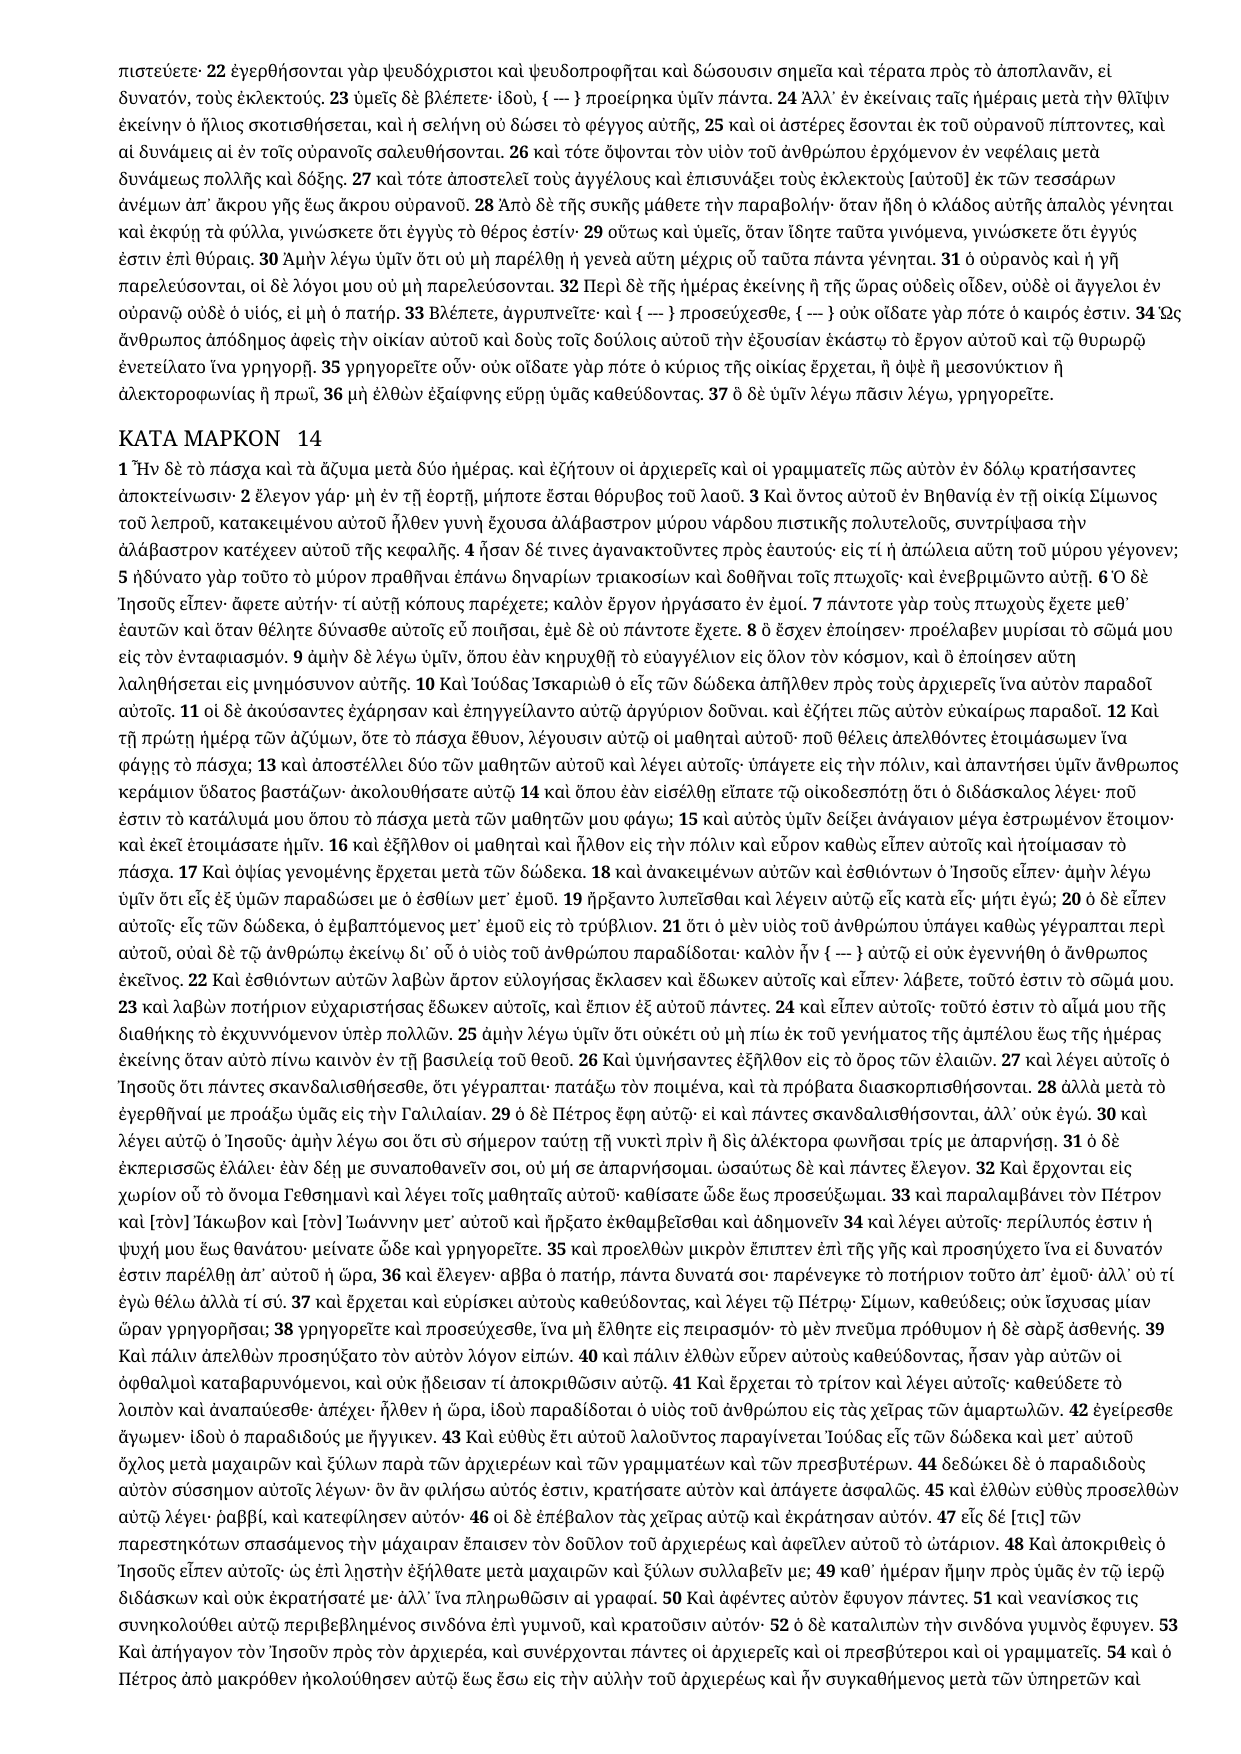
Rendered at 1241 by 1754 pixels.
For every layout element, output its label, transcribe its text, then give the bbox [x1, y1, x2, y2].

text πιστεύετε· 22 ἐγερθήσονται γὰρ ψευδόχριστοι καὶ ψευδοπροφῆται καὶ δώσουσιν σημεῖα καὶ τέρατα πρὸς τὸ ἀποπλανᾶν, εἰ δυνατόν, τοὺς ἐκλεκτούς. 23 ὑμεῖς δὲ βλέπετε· ἰδοὺ, { --- } προείρηκα ὑμῖν πάντα. 24 Ἀλλ᾽ ἐν ἐκείναις ταῖς ἡμέραις μετὰ τὴν θλῖψιν ἐκείνην ὁ ἥλιος σκοτισθήσεται, καὶ ἡ σελήνη οὐ δώσει τὸ φέγγος αὐτῆς, 25 καὶ οἱ ἀστέρες ἔσονται ἐκ τοῦ οὐρανοῦ πίπτοντες, καὶ αἱ δυνάμεις αἱ ἐν τοῖς οὐρανοῖς σαλευθήσονται. 26 καὶ τότε ὄψονται τὸν υἱὸν τοῦ ἀνθρώπου ἐρχόμενον ἐν νεφέλαις μετὰ δυνάμεως πολλῆς καὶ δόξης. 27 καὶ τότε ἀποστελεῖ τοὺς ἀγγέλους καὶ ἐπισυνάξει τοὺς ἐκλεκτοὺς [αὐτοῦ] ἐκ τῶν τεσσάρων ἀνέμων ἀπ᾽ ἄκρου γῆς ἕως ἄκρου οὐρανοῦ. 28 Ἀπὸ δὲ τῆς συκῆς μάθετε τὴν παραβολήν· ὅταν ἤδη ὁ κλάδος αὐτῆς ἁπαλὸς γένηται καὶ ἐκφύῃ τὰ φύλλα, γινώσκετε ὅτι ἐγγὺς τὸ θέρος ἐστίν· 29 οὕτως καὶ ὑμεῖς, ὅταν ἴδητε ταῦτα γινόμενα, γινώσκετε ὅτι ἐγγύς ἐστιν ἐπὶ θύραις. 30 Ἀμὴν λέγω ὑμῖν ὅτι οὐ μὴ παρέλθῃ ἡ γενεὰ αὕτη μέχρις οὗ ταῦτα πάντα γένηται. 31 ὁ οὐρανὸς καὶ ἡ γῆ παρελεύσονται, οἱ δὲ λόγοι μου οὐ μὴ παρελεύσονται. 32 Περὶ δὲ τῆς ἡμέρας ἐκείνης ἢ τῆς ὥρας οὐδεὶς οἶδεν, οὐδὲ οἱ ἄγγελοι ἐν οὐρανῷ οὐδὲ ὁ υἱός, εἰ μὴ ὁ πατήρ. 33 Βλέπετε, ἀγρυπνεῖτε· καὶ { --- } προσεύχεσθε, { --- } οὐκ οἴδατε γὰρ πότε ὁ καιρός ἐστιν. 34 Ὡς ἄνθρωπος ἀπόδημος ἀφεὶς τὴν οἰκίαν αὐτοῦ καὶ δοὺς τοῖς δούλοις αὐτοῦ τὴν ἐξουσίαν ἑκάστῳ τὸ ἔργον αὐτοῦ καὶ τῷ θυρωρῷ ἐνετείλατο ἵνα γρηγορῇ. 35 γρηγορεῖτε οὖν· οὐκ οἴδατε γὰρ πότε ὁ κύριος τῆς οἰκίας ἔρχεται, ἢ ὀψὲ ἢ μεσονύκτιον ἢ ἀλεκτοροφωνίας ἢ πρωΐ, 36 μὴ ἐλθὼν ἐξαίφνης εὕρῃ ὑμᾶς καθεύδοντας. 37 ὃ δὲ ὑμῖν λέγω πᾶσιν λέγω, γρηγορεῖτε. [118, 59, 1181, 405]
text 1 Ἦν δὲ τὸ πάσχα καὶ τὰ ἄζυμα μετὰ δύο ἡμέρας. καὶ ἐζήτουν οἱ ἀρχιερεῖς καὶ οἱ γραμματεῖς πῶς αὐτὸν ἐν δόλῳ κρατήσαντες ἀποκτείνωσιν· 2 ἔλεγον γάρ· μὴ ἐν τῇ ἑορτῇ, μήποτε ἔσται θόρυβος τοῦ λαοῦ. 3 Καὶ ὄντος αὐτοῦ ἐν Βηθανίᾳ ἐν τῇ οἰκίᾳ Σίμωνος τοῦ λεπροῦ, κατακειμένου αὐτοῦ ἦλθεν γυνὴ ἔχουσα ἀλάβαστρον μύρου νάρδου πιστικῆς πολυτελοῦς, συντρίψασα τὴν ἀλάβαστρον κατέχεεν αὐτοῦ τῆς κεφαλῆς. 4 ἦσαν δέ τινες ἀγανακτοῦντες πρὸς ἑαυτούς· εἰς τί ἡ ἀπώλεια αὕτη τοῦ μύρου γέγονεν; 5 ἠδύνατο γὰρ τοῦτο τὸ μύρον πραθῆναι ἐπάνω δηναρίων τριακοσίων καὶ δοθῆναι τοῖς πτωχοῖς· καὶ ἐνεβριμῶντο αὐτῇ. 6 Ὁ δὲ Ἰησοῦς εἶπεν· ἄφετε αὐτήν· τί αὐτῇ κόπους παρέχετε; καλὸν ἔργον ἠργάσατο ἐν ἐμοί. 7 πάντοτε γὰρ τοὺς πτωχοὺς ἔχετε μεθ᾽ ἑαυτῶν καὶ ὅταν θέλητε δύνασθε αὐτοῖς εὖ ποιῆσαι, ἐμὲ δὲ οὐ πάντοτε ἔχετε. 8 ὃ ἔσχεν ἐποίησεν· προέλαβεν μυρίσαι τὸ σῶμά μου εἰς τὸν ἐνταφιασμόν. 9 ἀμὴν δὲ λέγω ὑμῖν, ὅπου ἐὰν κηρυχθῇ τὸ εὐαγγέλιον εἰς ὅλον τὸν κόσμον, καὶ ὃ ἐποίησεν αὕτη λαληθήσεται εἰς μνημόσυνον αὐτῆς. 10 Καὶ Ἰούδας Ἰσκαριὼθ ὁ εἷς τῶν δώδεκα ἀπῆλθεν πρὸς τοὺς ἀρχιερεῖς ἵνα αὐτὸν παραδοῖ αὐτοῖς. 11 οἱ δὲ ἀκούσαντες ἐχάρησαν καὶ ἐπηγγείλαντο αὐτῷ ἀργύριον δοῦναι. καὶ ἐζήτει πῶς αὐτὸν εὐκαίρως παραδοῖ. 12 Καὶ τῇ πρώτῃ ἡμέρᾳ τῶν ἀζύμων, ὅτε τὸ πάσχα ἔθυον, λέγουσιν αὐτῷ οἱ μαθηταὶ αὐτοῦ· ποῦ θέλεις ἀπελθόντες ἑτοιμάσωμεν ἵνα φάγῃς τὸ πάσχα; 13 καὶ ἀποστέλλει δύο τῶν μαθητῶν αὐτοῦ καὶ λέγει αὐτοῖς· ὑπάγετε εἰς τὴν πόλιν, καὶ ἀπαντήσει ὑμῖν ἄνθρωπος κεράμιον ὕδατος βαστάζων· ἀκολουθήσατε αὐτῷ 14 καὶ ὅπου ἐὰν εἰσέλθῃ εἴπατε τῷ οἰκοδεσπότῃ ὅτι ὁ διδάσκαλος λέγει· ποῦ ἐστιν τὸ κατάλυμά μου ὅπου τὸ πάσχα μετὰ τῶν μαθητῶν μου φάγω; 15 καὶ αὐτὸς ὑμῖν δείξει ἀνάγαιον μέγα ἐστρωμένον ἕτοιμον· καὶ ἐκεῖ ἑτοιμάσατε ἡμῖν. 16 καὶ ἐξῆλθον οἱ μαθηταὶ καὶ ἦλθον εἰς τὴν πόλιν καὶ εὗρον καθὼς εἶπεν αὐτοῖς καὶ ἡτοίμασαν τὸ πάσχα. 17 Καὶ ὀψίας γενομένης ἔρχεται μετὰ τῶν δώδεκα. 18 καὶ ἀνακειμένων αὐτῶν καὶ ἐσθιόντων ὁ Ἰησοῦς εἶπεν· ἀμὴν λέγω ὑμῖν ὅτι εἷς ἐξ ὑμῶν παραδώσει με ὁ ἐσθίων μετ᾽ ἐμοῦ. 19 ἤρξαντο λυπεῖσθαι καὶ λέγειν αὐτῷ εἷς κατὰ εἷς· μήτι ἐγώ; 20 ὁ δὲ εἶπεν αὐτοῖς· εἷς τῶν δώδεκα, ὁ ἐμβαπτόμενος μετ᾽ ἐμοῦ εἰς τὸ τρύβλιον. 21 ὅτι ὁ μὲν υἱὸς τοῦ ἀνθρώπου ὑπάγει καθὼς γέγραπται περὶ αὐτοῦ, οὐαὶ δὲ τῷ ἀνθρώπῳ ἐκείνῳ δι᾽ οὗ ὁ υἱὸς τοῦ ἀνθρώπου παραδίδοται· καλὸν ἦν { --- } αὐτῷ εἰ οὐκ ἐγεννήθη ὁ ἄνθρωπος ἐκεῖνος. 22 Καὶ ἐσθιόντων αὐτῶν λαβὼν ἄρτον εὐλογήσας ἔκλασεν καὶ ἔδωκεν αὐτοῖς καὶ εἶπεν· λάβετε, τοῦτό ἐστιν τὸ σῶμά μου. 23 καὶ λαβὼν ποτήριον εὐχαριστήσας ἔδωκεν αὐτοῖς, καὶ ἔπιον ἐξ αὐτοῦ πάντες. 24 καὶ εἶπεν αὐτοῖς· τοῦτό ἐστιν τὸ αἷμά μου τῆς διαθήκης τὸ ἐκχυννόμενον ὑπὲρ πολλῶν. 25 ἀμὴν λέγω ὑμῖν ὅτι οὐκέτι οὐ μὴ πίω ἐκ τοῦ γενήματος τῆς ἀμπέλου ἕως τῆς ἡμέρας ἐκείνης ὅταν αὐτὸ πίνω καινὸν ἐν τῇ βασιλείᾳ τοῦ θεοῦ. 26 Καὶ ὑμνήσαντες ἐξῆλθον εἰς τὸ ὄρος τῶν ἐλαιῶν. 27 καὶ λέγει αὐτοῖς ὁ Ἰησοῦς ὅτι πάντες σκανδαλισθήσεσθε, ὅτι γέγραπται· πατάξω τὸν ποιμένα, καὶ τὰ πρόβατα διασκορπισθήσονται. 28 ἀλλὰ μετὰ τὸ ἐγερθῆναί με προάξω ὑμᾶς εἰς τὴν Γαλιλαίαν. 29 ὁ δὲ Πέτρος ἔφη αὐτῷ· εἰ καὶ πάντες σκανδαλισθήσονται, ἀλλ᾽ οὐκ ἐγώ. 30 καὶ λέγει αὐτῷ ὁ Ἰησοῦς· ἀμὴν λέγω σοι ὅτι σὺ σήμερον ταύτῃ τῇ νυκτὶ πρὶν ἢ δὶς ἀλέκτορα φωνῆσαι τρίς με ἀπαρνήσῃ. 31 ὁ δὲ ἐκπερισσῶς ἐλάλει· ἐὰν δέῃ με συναποθανεῖν σοι, οὐ μή σε ἀπαρνήσομαι. ὡσαύτως δὲ καὶ πάντες ἔλεγον. 32 Καὶ ἔρχονται εἰς χωρίον οὗ τὸ ὄνομα Γεθσημανὶ καὶ λέγει τοῖς μαθηταῖς αὐτοῦ· καθίσατε ὧδε ἕως προσεύξωμαι. 33 καὶ παραλαμβάνει τὸν Πέτρον καὶ [τὸν] Ἰάκωβον καὶ [τὸν] Ἰωάννην μετ᾽ αὐτοῦ καὶ ἤρξατο ἐκθαμβεῖσθαι καὶ ἀδημονεῖν 34 καὶ λέγει αὐτοῖς· περίλυπός ἐστιν ἡ ψυχή μου ἕως θανάτου· μείνατε ὧδε καὶ γρηγορεῖτε. 35 καὶ προελθὼν μικρὸν ἔπιπτεν ἐπὶ τῆς γῆς καὶ προσηύχετο ἵνα εἰ δυνατόν ἐστιν παρέλθῃ ἀπ᾽ αὐτοῦ ἡ ὥρα, 36 καὶ ἔλεγεν· αββα ὁ πατήρ, πάντα δυνατά σοι· παρένεγκε τὸ ποτήριον τοῦτο ἀπ᾽ ἐμοῦ· ἀλλ᾽ οὐ τί ἐγὼ θέλω ἀλλὰ τί σύ. 37 καὶ ἔρχεται καὶ εὑρίσκει αὐτοὺς καθεύδοντας, καὶ λέγει τῷ Πέτρῳ· Σίμων, καθεύδεις; οὐκ ἴσχυσας μίαν ὥραν γρηγορῆσαι; 38 γρηγορεῖτε καὶ προσεύχεσθε, ἵνα μὴ ἔλθητε εἰς πειρασμόν· τὸ μὲν πνεῦμα πρόθυμον ἡ δὲ σὰρξ ἀσθενής. 39 Καὶ πάλιν ἀπελθὼν προσηύξατο τὸν αὐτὸν λόγον εἰπών. 40 καὶ πάλιν ἐλθὼν εὗρεν αὐτοὺς καθεύδοντας, ἦσαν γὰρ αὐτῶν οἱ ὀφθαλμοὶ καταβαρυνόμενοι, καὶ οὐκ ᾔδεισαν τί ἀποκριθῶσιν αὐτῷ. 41 Καὶ ἔρχεται τὸ τρίτον καὶ λέγει αὐτοῖς· καθεύδετε τὸ λοιπὸν καὶ ἀναπαύεσθε· ἀπέχει· ἦλθεν ἡ ὥρα, ἰδοὺ παραδίδοται ὁ υἱὸς τοῦ ἀνθρώπου εἰς τὰς χεῖρας τῶν ἁμαρτωλῶν. 42 ἐγείρεσθε ἄγωμεν· ἰδοὺ ὁ παραδιδούς με ἤγγικεν. 43 Καὶ εὐθὺς ἔτι αὐτοῦ λαλοῦντος παραγίνεται Ἰούδας εἷς τῶν δώδεκα καὶ μετ᾽ αὐτοῦ ὄχλος μετὰ μαχαιρῶν καὶ ξύλων παρὰ τῶν ἀρχιερέων καὶ τῶν γραμματέων καὶ τῶν πρεσβυτέρων. 44 δεδώκει δὲ ὁ παραδιδοὺς αὐτὸν σύσσημον αὐτοῖς λέγων· ὃν ἂν φιλήσω αὐτός ἐστιν, κρατήσατε αὐτὸν καὶ ἀπάγετε ἀσφαλῶς. 45 καὶ ἐλθὼν εὐθὺς προσελθὼν αὐτῷ λέγει· ῥαββί, καὶ κατεφίλησεν αὐτόν· 46 οἱ δὲ ἐπέβαλον τὰς χεῖρας αὐτῷ καὶ ἐκράτησαν αὐτόν. 47 εἷς δέ [τις] τῶν παρεστηκότων σπασάμενος τὴν μάχαιραν ἔπαισεν τὸν δοῦλον τοῦ ἀρχιερέως καὶ ἀφεῖλεν αὐτοῦ τὸ ὠτάριον. 48 Καὶ ἀποκριθεὶς ὁ Ἰησοῦς εἶπεν αὐτοῖς· ὡς ἐπὶ λῃστὴν ἐξήλθατε μετὰ μαχαιρῶν καὶ ξύλων συλλαβεῖν με; 49 καθ᾽ ἡμέραν ἤμην πρὸς ὑμᾶς ἐν τῷ ἱερῷ διδάσκων καὶ οὐκ ἐκρατήσατέ με· ἀλλ᾽ ἵνα πληρωθῶσιν αἱ γραφαί. 50 Καὶ ἀφέντες αὐτὸν ἔφυγον πάντες. 51 καὶ νεανίσκος τις συνηκολούθει αὐτῷ περιβεβλημένος σινδόνα ἐπὶ γυμνοῦ, καὶ κρατοῦσιν αὐτόν· 52 ὁ δὲ καταλιπὼν τὴν σινδόνα γυμνὸς ἔφυγεν. 53 Καὶ ἀπήγαγον τὸν Ἰησοῦν πρὸς τὸν ἀρχιερέα, καὶ συνέρχονται πάντες οἱ ἀρχιερεῖς καὶ οἱ πρεσβύτεροι καὶ οἱ γραμματεῖς. 54 καὶ ὁ Πέτρος ἀπὸ μακρόθεν ἠκολούθησεν αὐτῷ ἕως ἔσω εἰς τὴν αὐλὴν τοῦ ἀρχιερέως καὶ ἦν συγκαθήμενος μετὰ τῶν ὑπηρετῶν καὶ [118, 457, 1181, 1690]
text ΚΑΤΑ ΜΑΡΚΟΝ 14 [118, 423, 1181, 453]
